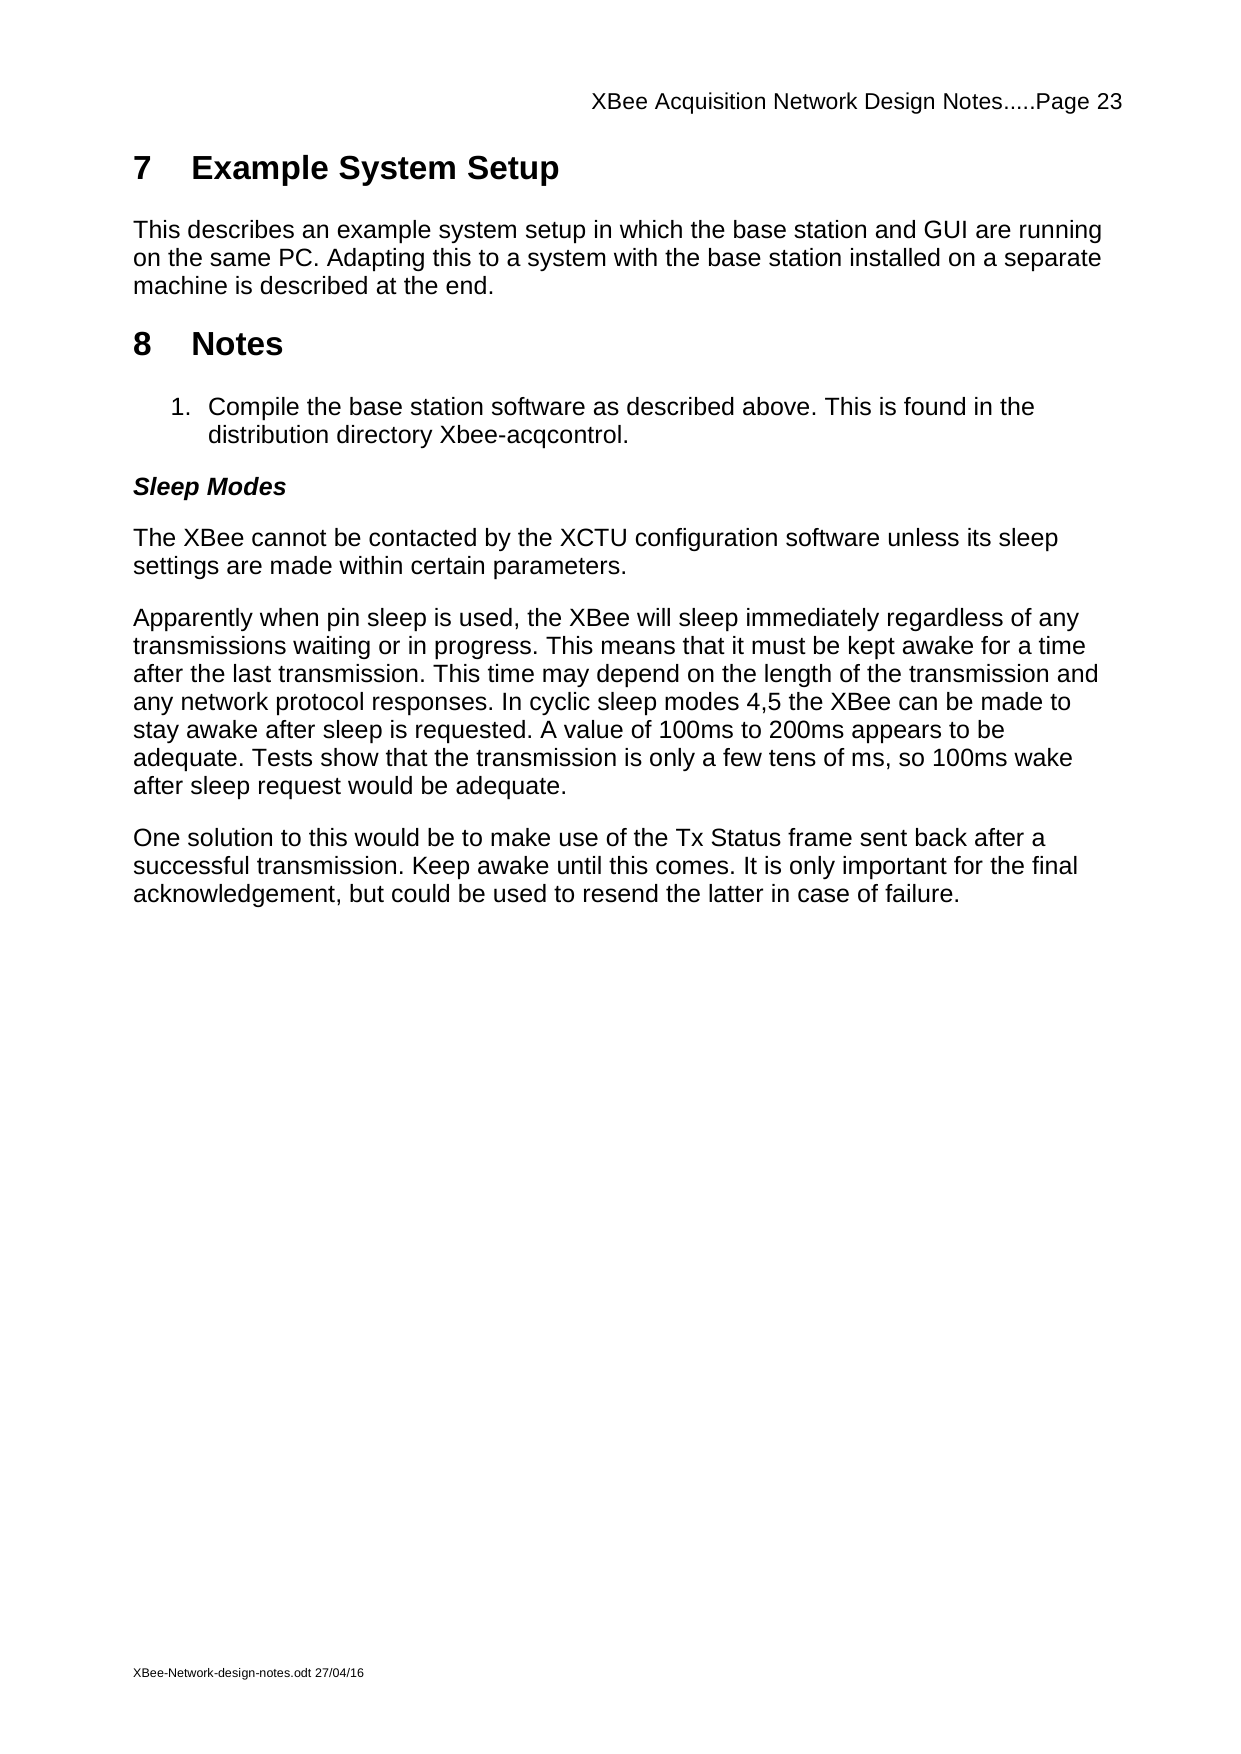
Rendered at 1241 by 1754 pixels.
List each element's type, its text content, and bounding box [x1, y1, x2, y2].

subtitle Example System Setup [133, 149, 1123, 186]
text Sleep Modes [133, 472, 1123, 500]
list Compile the base station software as described above. This is found in the distribution directory Xbee-acqcontrol. [170, 393, 1123, 449]
subtitle Notes [133, 325, 1123, 363]
text This describes an example system setup in which the base station and GUI are running on the same PC. Adapting this to a system with the base station installed on a separate machine is described at the end. [133, 216, 1123, 300]
text Apparently when pin sleep is used, the XBee will sleep immediately regardless of any transmissions waiting or in progress. This means that it must be kept awake for a time after the last transmission. This time may depend on the length of the transmission and any network protocol responses. In cyclic sleep modes 4,5 the XBee can be made to stay awake after sleep is requested. A value of 100ms to 200ms appears to be adequate. Tests show that the transmission is only a few tens of ms, so 100ms wake after sleep request would be adequate. [133, 604, 1123, 800]
text The XBee cannot be contacted by the XCTU configuration software unless its sleep settings are made within certain parameters. [133, 524, 1123, 580]
text One solution to this would be to make use of the Tx Status frame sent back after a successful transmission. Keep awake until this comes. It is only important for the final acknowledgement, but could be used to resend the latter in case of failure. [133, 823, 1123, 908]
